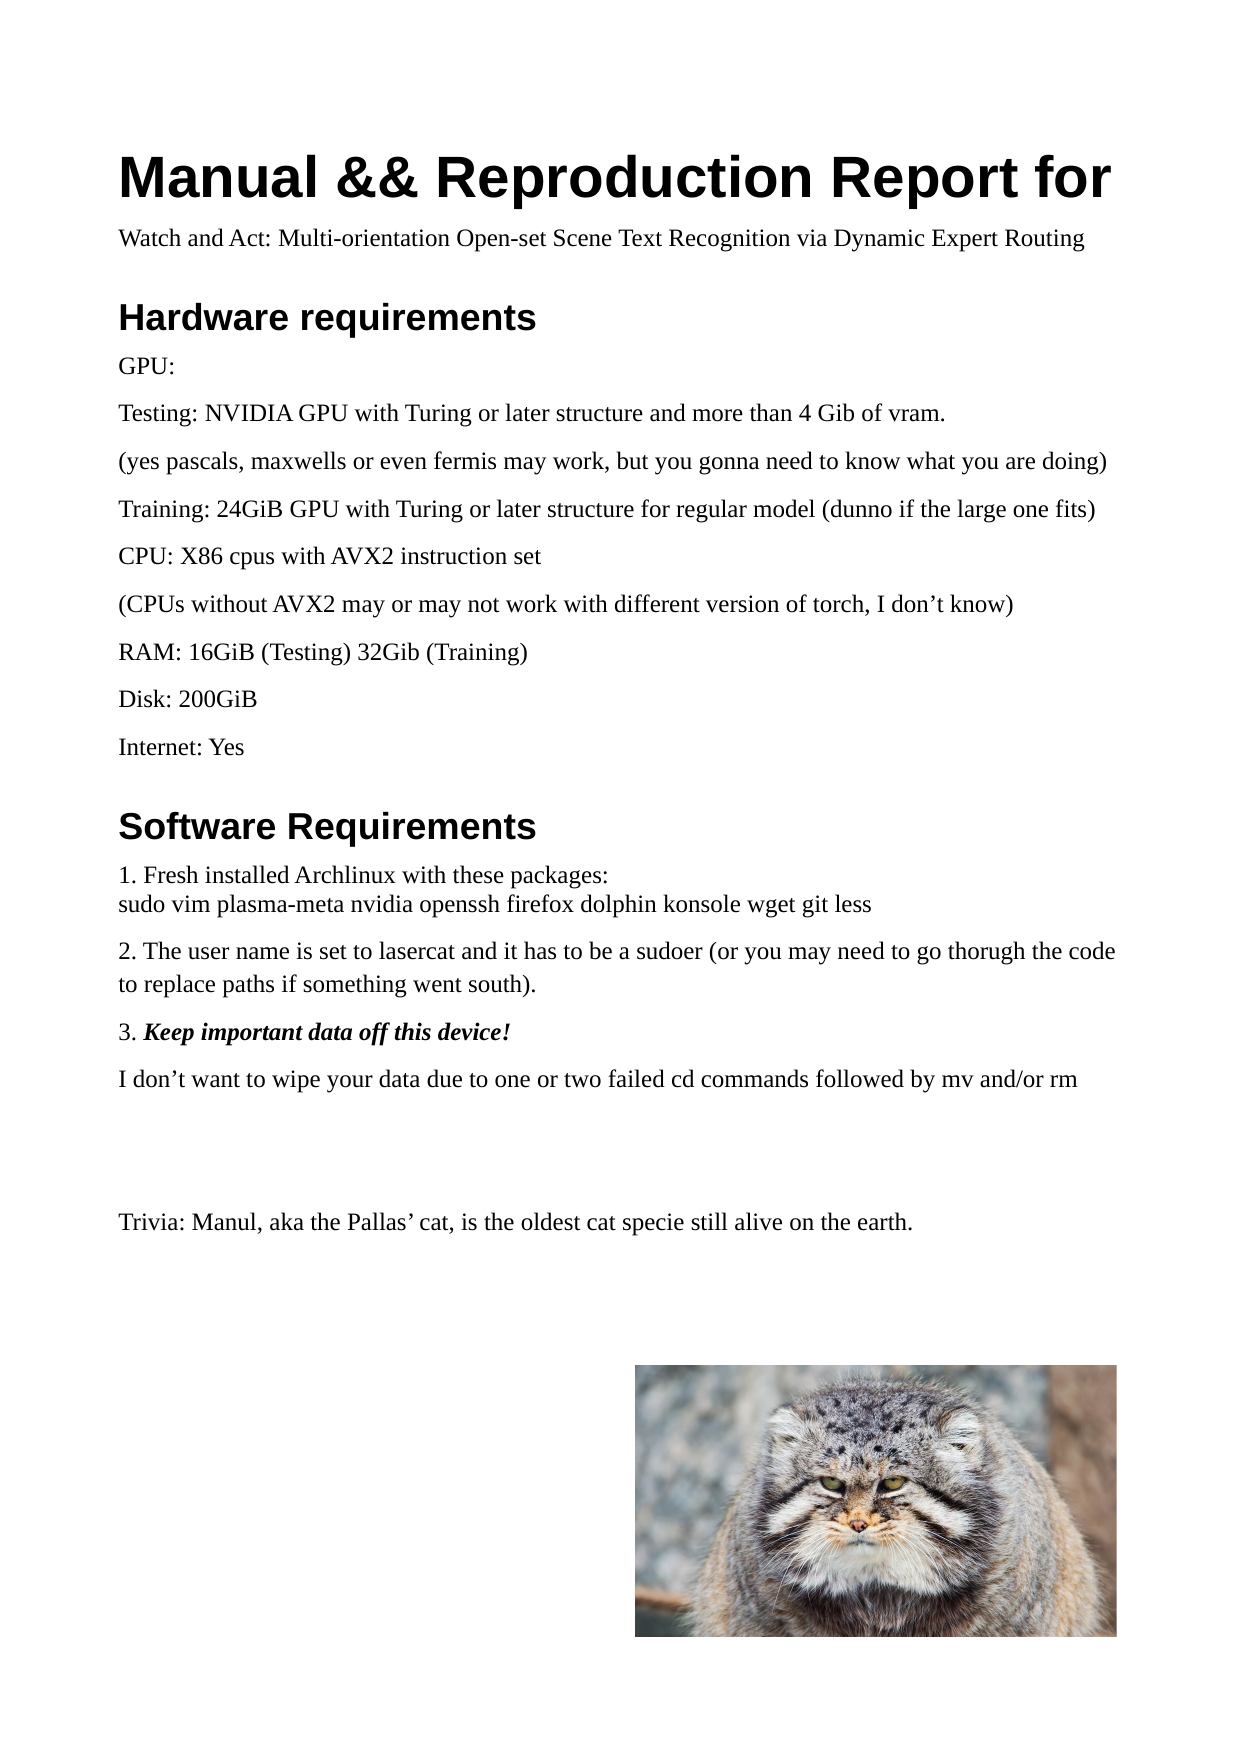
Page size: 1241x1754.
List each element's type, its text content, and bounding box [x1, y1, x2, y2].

text RAM: 16GiB (Testing) 32Gib (Training) [118, 637, 1122, 665]
text Internet: Yes [118, 732, 1122, 761]
text (yes pascals, maxwells or even fermis may work, but you gonna need to know what you are doing) [118, 446, 1122, 475]
text 1. Fresh installed Archlinux with these packages: [118, 860, 1122, 889]
text CPU: X86 cpus with AVX2 instruction set [118, 541, 1122, 570]
text (CPUs without AVX2 may or may not work with different version of torch, I don’t know) [118, 589, 1122, 618]
subtitle Software Requirements [118, 804, 1122, 847]
text Watch and Act: Multi-orientation Open-set Scene Text Recognition via Dynamic Expert Routing [118, 223, 1122, 251]
text sudo vim plasma-meta nvidia openssh firefox dolphin konsole wget git less [118, 889, 1122, 917]
text I don’t want to wipe your data due to one or two failed cd commands followed by mv and/or rm [118, 1064, 1122, 1093]
text Trivia: Manul, aka the Pallas’ cat, is the oldest cat specie still alive on the earth. [118, 1207, 1122, 1236]
text 2. The user name is set to lasercat and it has to be a sudoer (or you may need to go thorugh the code to replace paths if something went south). [118, 936, 1122, 998]
text 3. Keep important data off this device! [118, 1017, 1122, 1046]
text Training: 24GiB GPU with Turing or later structure for regular model (dunno if the large one fits) [118, 494, 1122, 522]
text Testing: NVIDIA GPU with Turing or later structure and more than 4 Gib of vram. [118, 398, 1122, 427]
picture [635, 1365, 1117, 1637]
text GPU: [118, 351, 1122, 380]
subtitle Hardware requirements [118, 295, 1122, 338]
title Manual && Reproduction Report for [118, 143, 1113, 210]
text Disk: 200GiB [118, 684, 1122, 713]
